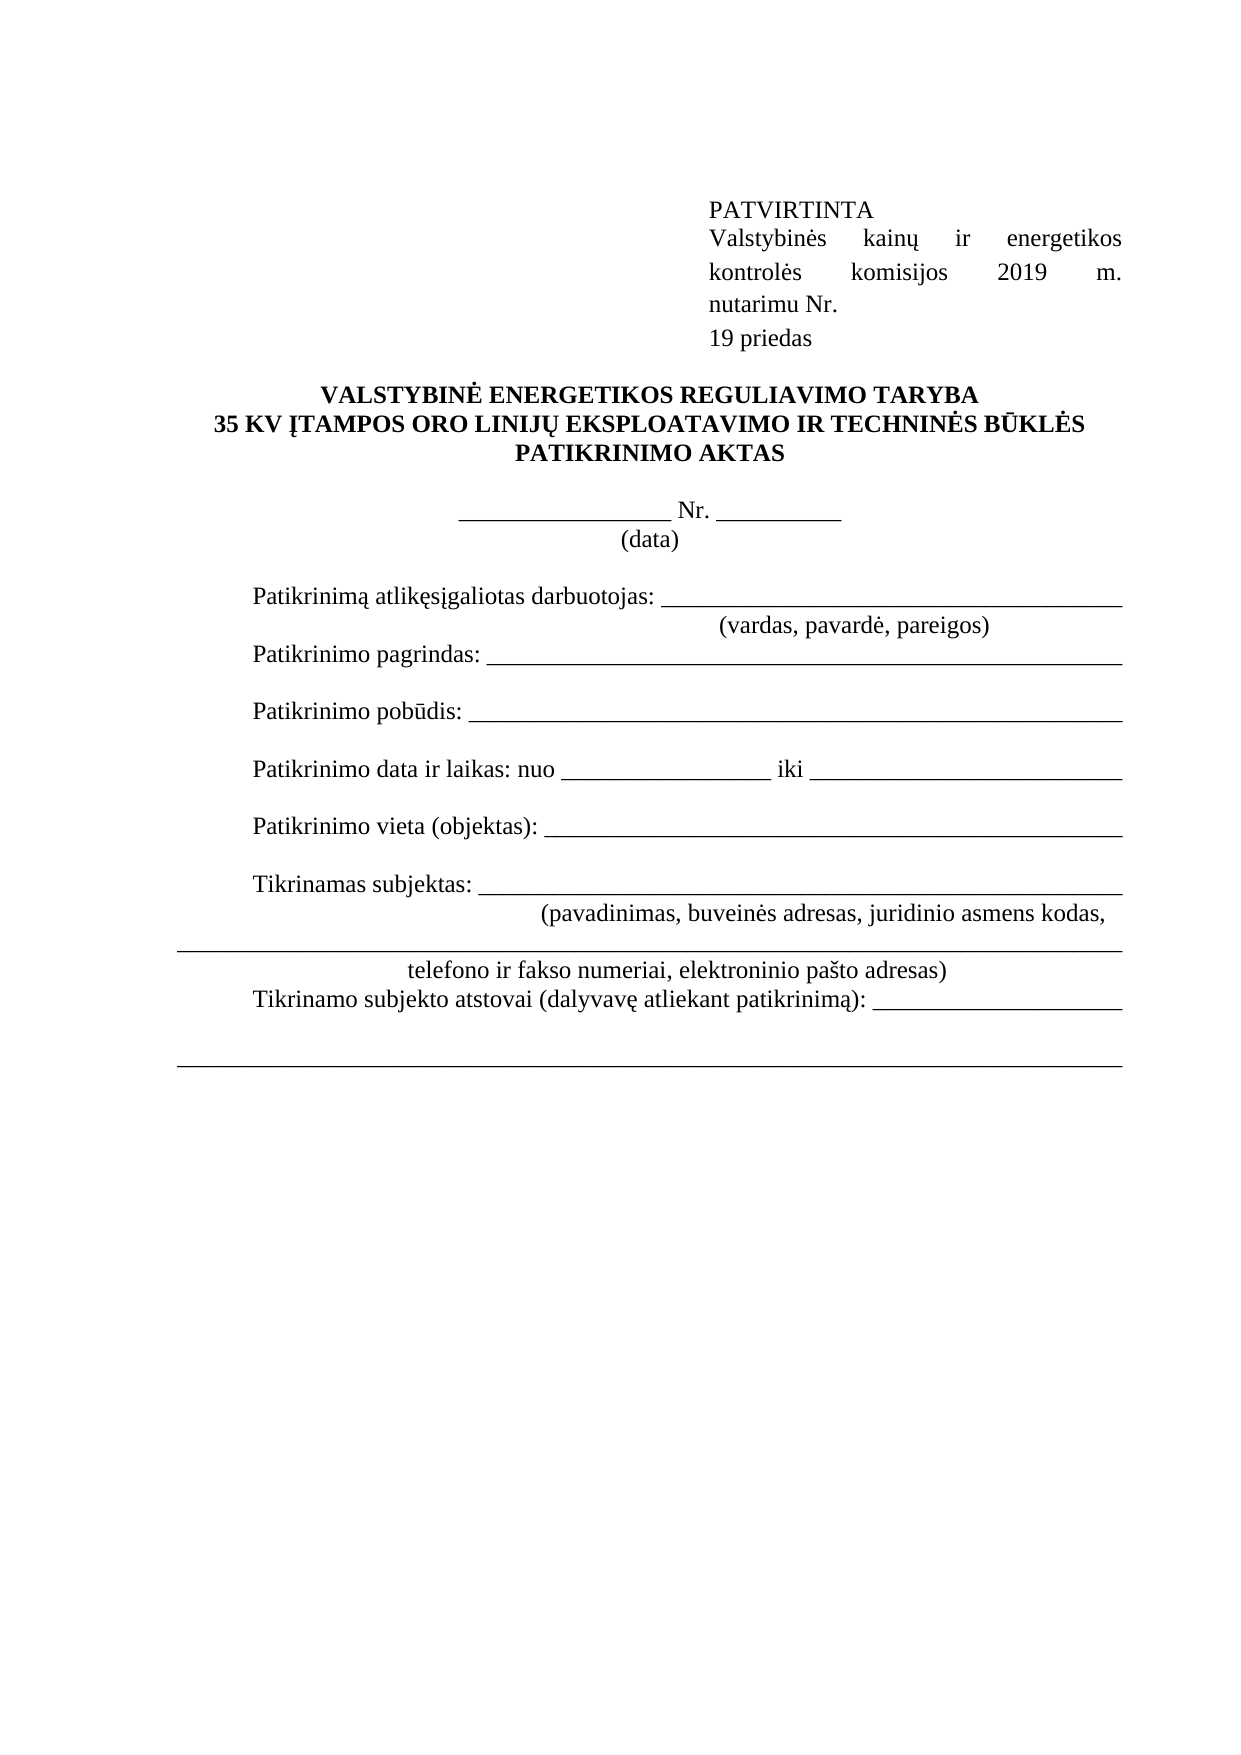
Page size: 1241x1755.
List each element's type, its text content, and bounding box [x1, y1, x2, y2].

text 19 priedas [709, 323, 1122, 351]
text (pavadinimas, buveinės adresas, juridinio asmens kodas, [177, 898, 1122, 926]
text Patikrinimo pagrindas: [177, 639, 1122, 668]
text 35 KV ĮTAMPOS ORO LINIJŲ EKSPLOATAVIMO IR TECHNINĖS BŪKLĖS PATIKRINIMO AKTAS [177, 409, 1122, 466]
text Patikrinimą atlikęsįgaliotas darbuotojas: [177, 581, 1122, 610]
text Valstybinės kainų ir energetikos kontrolės komisijos 2019 m. nutarimu Nr. [709, 223, 1122, 318]
text VALSTYBINĖ ENERGETIKOS REGULIAVIMO TARYBA [177, 380, 1122, 409]
text (vardas, pavardė, pareigos) [177, 610, 1122, 639]
text Tikrinamas subjektas: [177, 869, 1122, 898]
text Patikrinimo data ir laikas: nuo iki _________________________ [177, 754, 1122, 783]
text telefono ir fakso numeriai, elektroninio pašto adresas) [177, 955, 1122, 984]
text Patikrinimo pobūdis: [177, 696, 1122, 725]
text PATVIRTINTA [709, 195, 1122, 223]
text _________________ Nr. __________ [177, 495, 1122, 524]
text (data) [177, 524, 1122, 553]
text Patikrinimo vieta (objektas): [177, 811, 1122, 840]
text Tikrinamo subjekto atstovai (dalyvavę atliekant patikrinimą): [177, 984, 1122, 1013]
